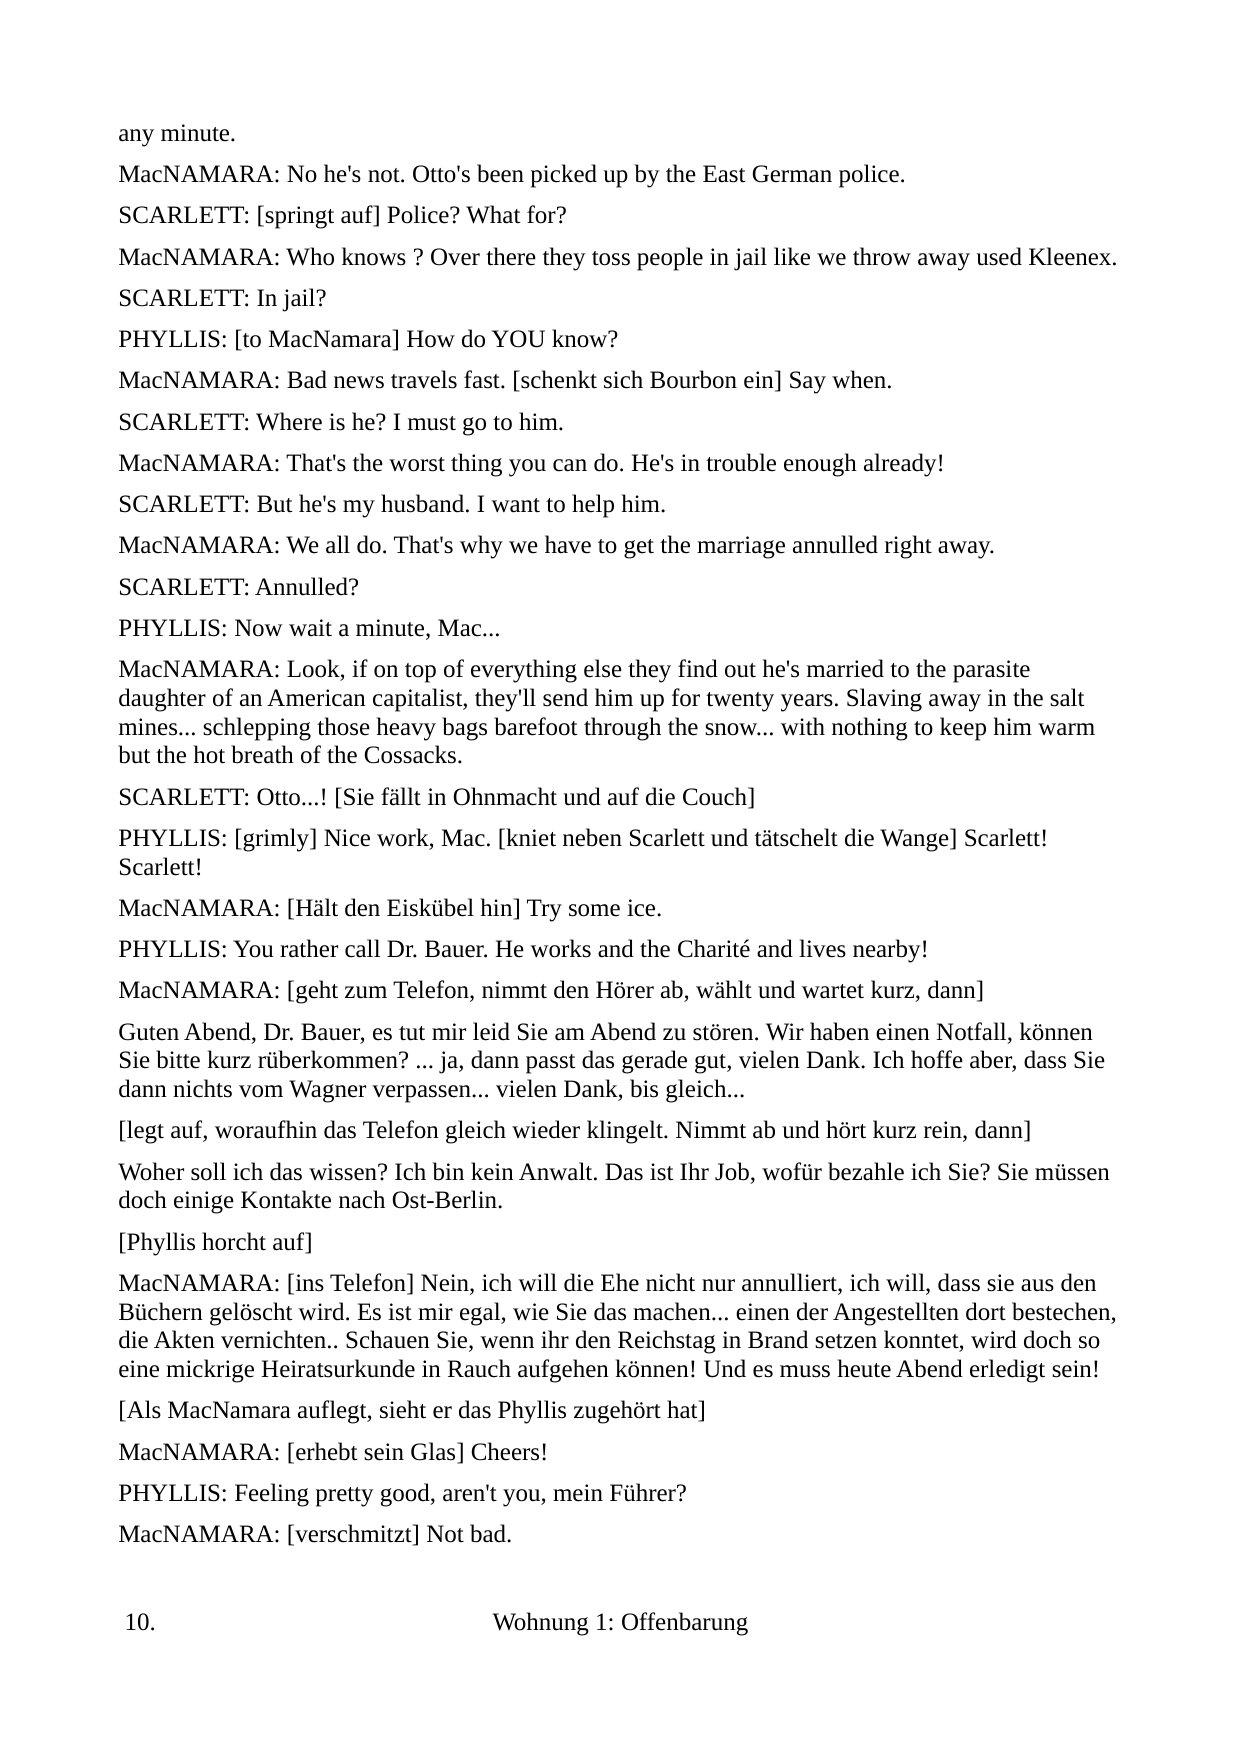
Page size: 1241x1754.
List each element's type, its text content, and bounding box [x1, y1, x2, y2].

text [Phyllis horcht auf] [118, 1227, 1122, 1256]
text any minute. [118, 118, 1122, 147]
text SCARLETT: Annulled? [118, 572, 1122, 601]
text SCARLETT: But he's my husband. I want to help him. [118, 489, 1122, 518]
text Guten Abend, Dr. Bauer, es tut mir leid Sie am Abend zu stören. Wir haben einen Notfall, können Sie bitte kurz rüberkommen? ... ja, dann passt das gerade gut, vielen Dank. Ich hoffe aber, dass Sie dann nichts vom Wagner verpassen... vielen Dank, bis gleich... [118, 1017, 1122, 1103]
text MacNAMARA: [Hält den Eiskübel hin] Try some ice. [118, 893, 1122, 922]
text Woher soll ich das wissen? Ich bin kein Anwalt. Das ist Ihr Job, wofür bezahle ich Sie? Sie müssen doch einige Kontakte nach Ost-Berlin. [118, 1157, 1122, 1214]
text [legt auf, woraufhin das Telefon gleich wieder klingelt. Nimmt ab und hört kurz rein, dann] [118, 1116, 1122, 1144]
text SCARLETT: Otto...! [Sie fällt in Ohnmacht und auf die Couch] [118, 782, 1122, 811]
text SCARLETT: [springt auf] Police? What for? [118, 201, 1122, 229]
text SCARLETT: In jail? [118, 283, 1122, 312]
text PHYLLIS: You rather call Dr. Bauer. He works and the Charité and lives nearby! [118, 934, 1122, 963]
text MacNAMARA: Bad news travels fast. [schenkt sich Bourbon ein] Say when. [118, 366, 1122, 394]
text MacNAMARA: [erhebt sein Glas] Cheers! [118, 1437, 1122, 1466]
text MacNAMARA: That's the worst thing you can do. He's in trouble enough already! [118, 448, 1122, 477]
text PHYLLIS: [to MacNamara] How do YOU know? [118, 324, 1122, 353]
text MacNAMARA: [ins Telefon] Nein, ich will die Ehe nicht nur annulliert, ich will, dass sie aus den Büchern gelöscht wird. Es ist mir egal, wie Sie das machen... einen der Angestellten dort bestechen, die Akten vernichten.. Schauen Sie, wenn ihr den Reichstag in Brand setzen konntet, wird doch so eine mickrige Heiratsurkunde in Rauch aufgehen können! Und es muss heute Abend erledigt sein! [118, 1268, 1122, 1383]
text MacNAMARA: Who knows ? Over there they toss people in jail like we throw away used Kleenex. [118, 242, 1122, 271]
text PHYLLIS: Now wait a minute, Mac... [118, 613, 1122, 642]
text SCARLETT: Where is he? I must go to him. [118, 407, 1122, 436]
text MacNAMARA: [geht zum Telefon, nimmt den Hörer ab, wählt und wartet kurz, dann] [118, 976, 1122, 1004]
text MacNAMARA: We all do. That's why we have to get the marriage annulled right away. [118, 531, 1122, 559]
text PHYLLIS: Feeling pretty good, aren't you, mein Führer? [118, 1478, 1122, 1507]
text PHYLLIS: [grimly] Nice work, Mac. [kniet neben Scarlett und tätschelt die Wange] Scarlett! Scarlett! [118, 823, 1122, 881]
text MacNAMARA: [verschmitzt] Not bad. [118, 1519, 1122, 1548]
text [Als MacNamara auflegt, sieht er das Phyllis zugehört hat] [118, 1396, 1122, 1424]
text MacNAMARA: Look, if on top of everything else they find out he's married to the parasite daughter of an American capitalist, they'll send him up for twenty years. Slaving away in the salt mines... schlepping those heavy bags barefoot through the snow... with nothing to keep him warm but the hot breath of the Cossacks. [118, 654, 1122, 769]
text MacNAMARA: No he's not. Otto's been picked up by the East German police. [118, 159, 1122, 188]
